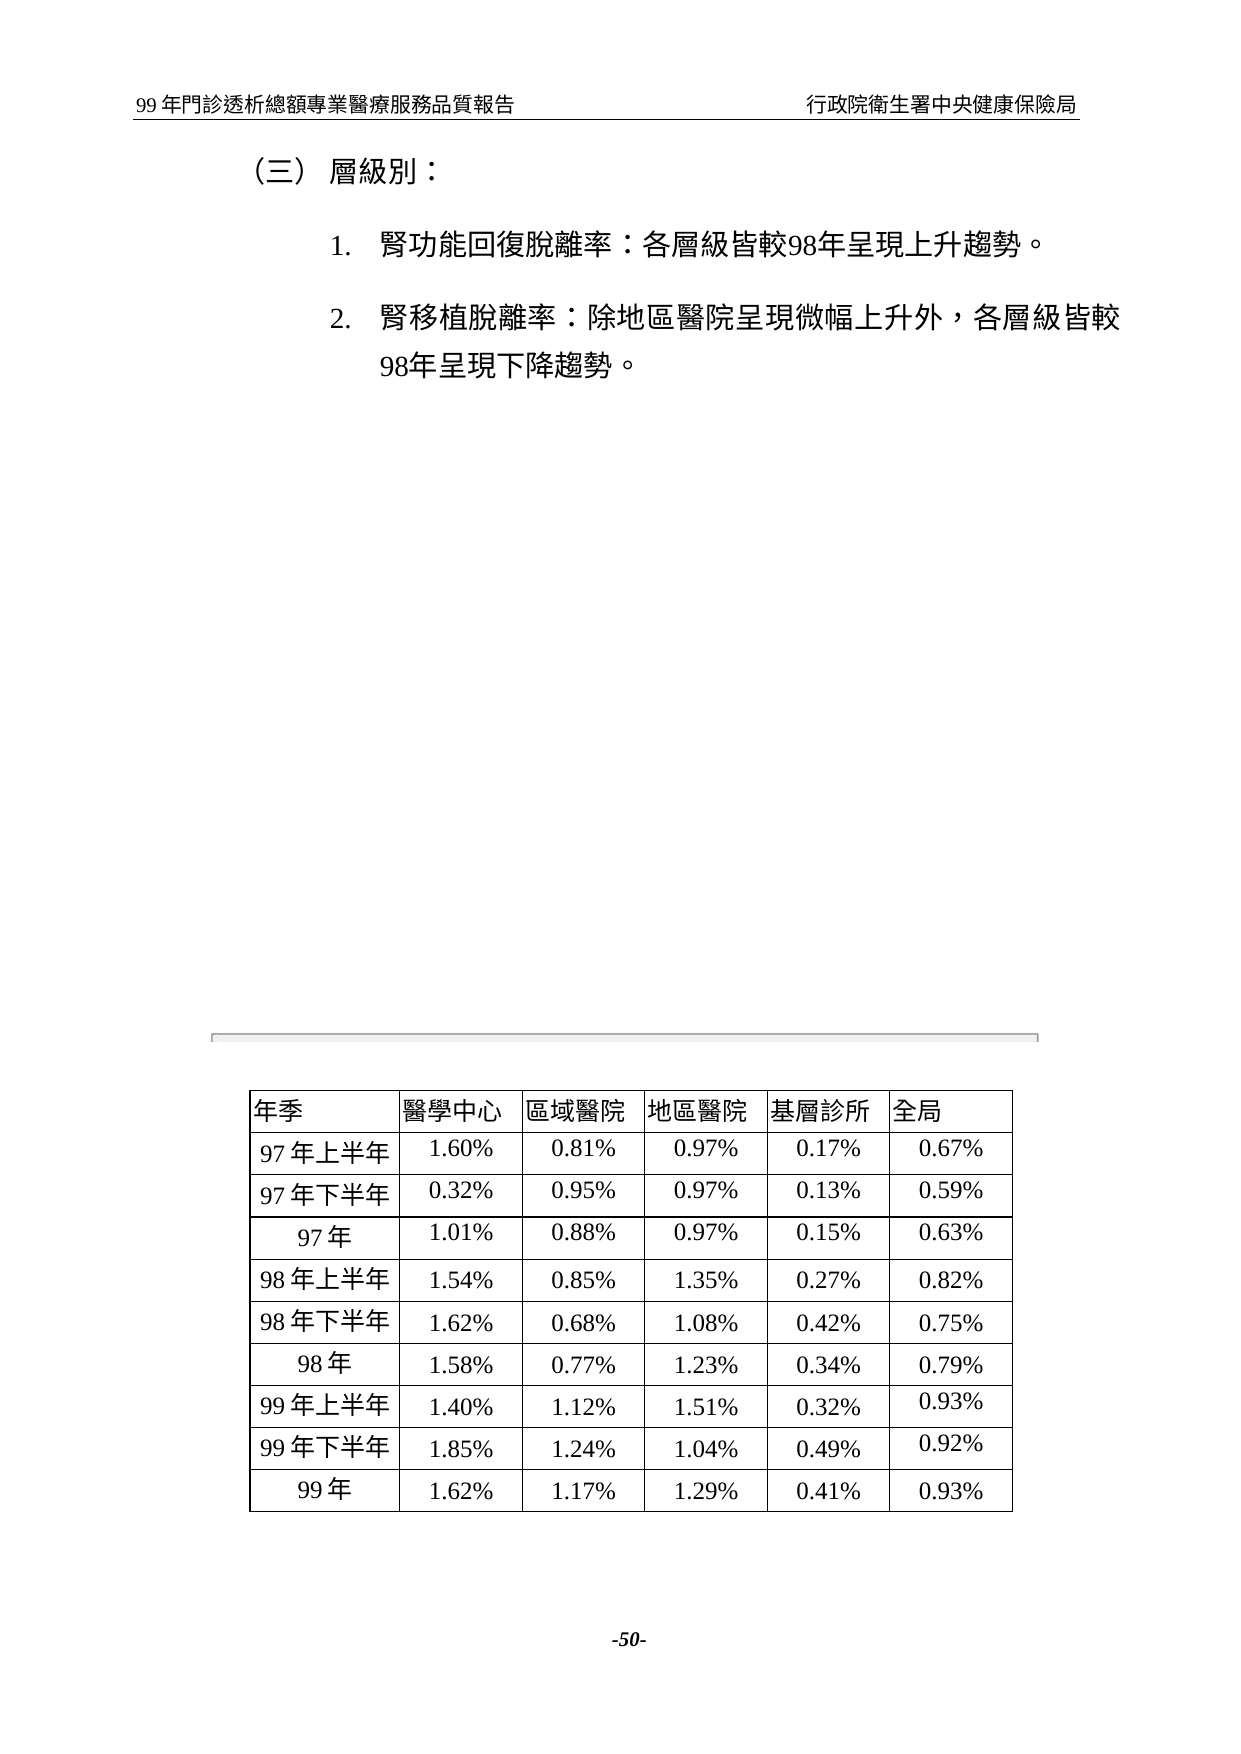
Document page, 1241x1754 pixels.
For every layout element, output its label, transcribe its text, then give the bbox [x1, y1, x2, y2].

table_cell 1.51% [645, 1386, 767, 1427]
picture [211, 1032, 1040, 1042]
table_cell 0.32% [400, 1175, 522, 1216]
table_cell 1.58% [400, 1344, 522, 1385]
list 腎移植脫離率：除地區醫院呈現微幅上升外，各層級皆較98年呈現下降趨勢。 [329, 290, 1122, 386]
table_cell 0.95% [523, 1175, 644, 1216]
table_cell 1.40% [400, 1386, 522, 1427]
table_cell 0.49% [768, 1428, 889, 1469]
table_cell 0.77% [523, 1344, 644, 1385]
table_cell 99年下半年 [251, 1428, 399, 1469]
table_cell 0.93% [890, 1386, 1012, 1427]
table_header 年季 [251, 1091, 399, 1132]
table_cell 1.24% [523, 1428, 644, 1469]
table_cell 97年 [251, 1218, 399, 1258]
table_cell 1.01% [400, 1218, 522, 1258]
table_cell 99年上半年 [251, 1386, 399, 1427]
table_cell 0.92% [890, 1428, 1012, 1469]
table_cell 98年下半年 [251, 1302, 399, 1343]
table_cell 0.97% [645, 1133, 767, 1174]
list 層級別： [236, 144, 1122, 192]
table_cell 0.81% [523, 1133, 644, 1174]
table_cell 1.54% [400, 1260, 522, 1301]
table_cell 1.23% [645, 1344, 767, 1385]
table_cell 0.68% [523, 1302, 644, 1343]
table_cell 0.59% [890, 1175, 1012, 1216]
table_header 基層診所 [768, 1091, 889, 1132]
table_cell 1.12% [523, 1386, 644, 1427]
table_cell 1.08% [645, 1302, 767, 1343]
table_cell 0.34% [768, 1344, 889, 1385]
table_cell 0.15% [768, 1218, 889, 1258]
table_cell 1.60% [400, 1133, 522, 1174]
table_cell 0.32% [768, 1386, 889, 1427]
table_cell 1.35% [645, 1260, 767, 1301]
table_cell 0.27% [768, 1260, 889, 1301]
table_cell 0.42% [768, 1302, 889, 1343]
table_cell 0.82% [890, 1260, 1012, 1301]
table_cell 0.97% [645, 1175, 767, 1216]
table_cell 97年下半年 [251, 1175, 399, 1216]
table_cell 98年 [251, 1344, 399, 1385]
table_cell 99年 [251, 1470, 399, 1511]
table_header 醫學中心 [400, 1091, 522, 1132]
table_header 區域醫院 [523, 1091, 644, 1132]
table_cell 1.17% [523, 1470, 644, 1511]
table_cell 97年上半年 [251, 1133, 399, 1174]
table_cell 0.79% [890, 1344, 1012, 1385]
table_cell 0.63% [890, 1218, 1012, 1258]
table_header 全局 [890, 1091, 1012, 1132]
table_cell 0.41% [768, 1470, 889, 1511]
table_cell 1.62% [400, 1302, 522, 1343]
table_cell 0.17% [768, 1133, 889, 1174]
table_cell 0.97% [645, 1218, 767, 1258]
table_cell 0.13% [768, 1175, 889, 1216]
table_cell 0.88% [523, 1218, 644, 1258]
table_header 地區醫院 [645, 1091, 767, 1132]
table_cell 1.85% [400, 1428, 522, 1469]
table_cell 0.67% [890, 1133, 1012, 1174]
list 腎功能回復脫離率：各層級皆較98年呈現上升趨勢。 [329, 217, 1122, 265]
table_cell 1.62% [400, 1470, 522, 1511]
table_cell 0.93% [890, 1470, 1012, 1511]
table_cell 98年上半年 [251, 1260, 399, 1301]
table_cell 0.75% [890, 1302, 1012, 1343]
table_cell 1.29% [645, 1470, 767, 1511]
table_cell 1.04% [645, 1428, 767, 1469]
table_cell 0.85% [523, 1260, 644, 1301]
